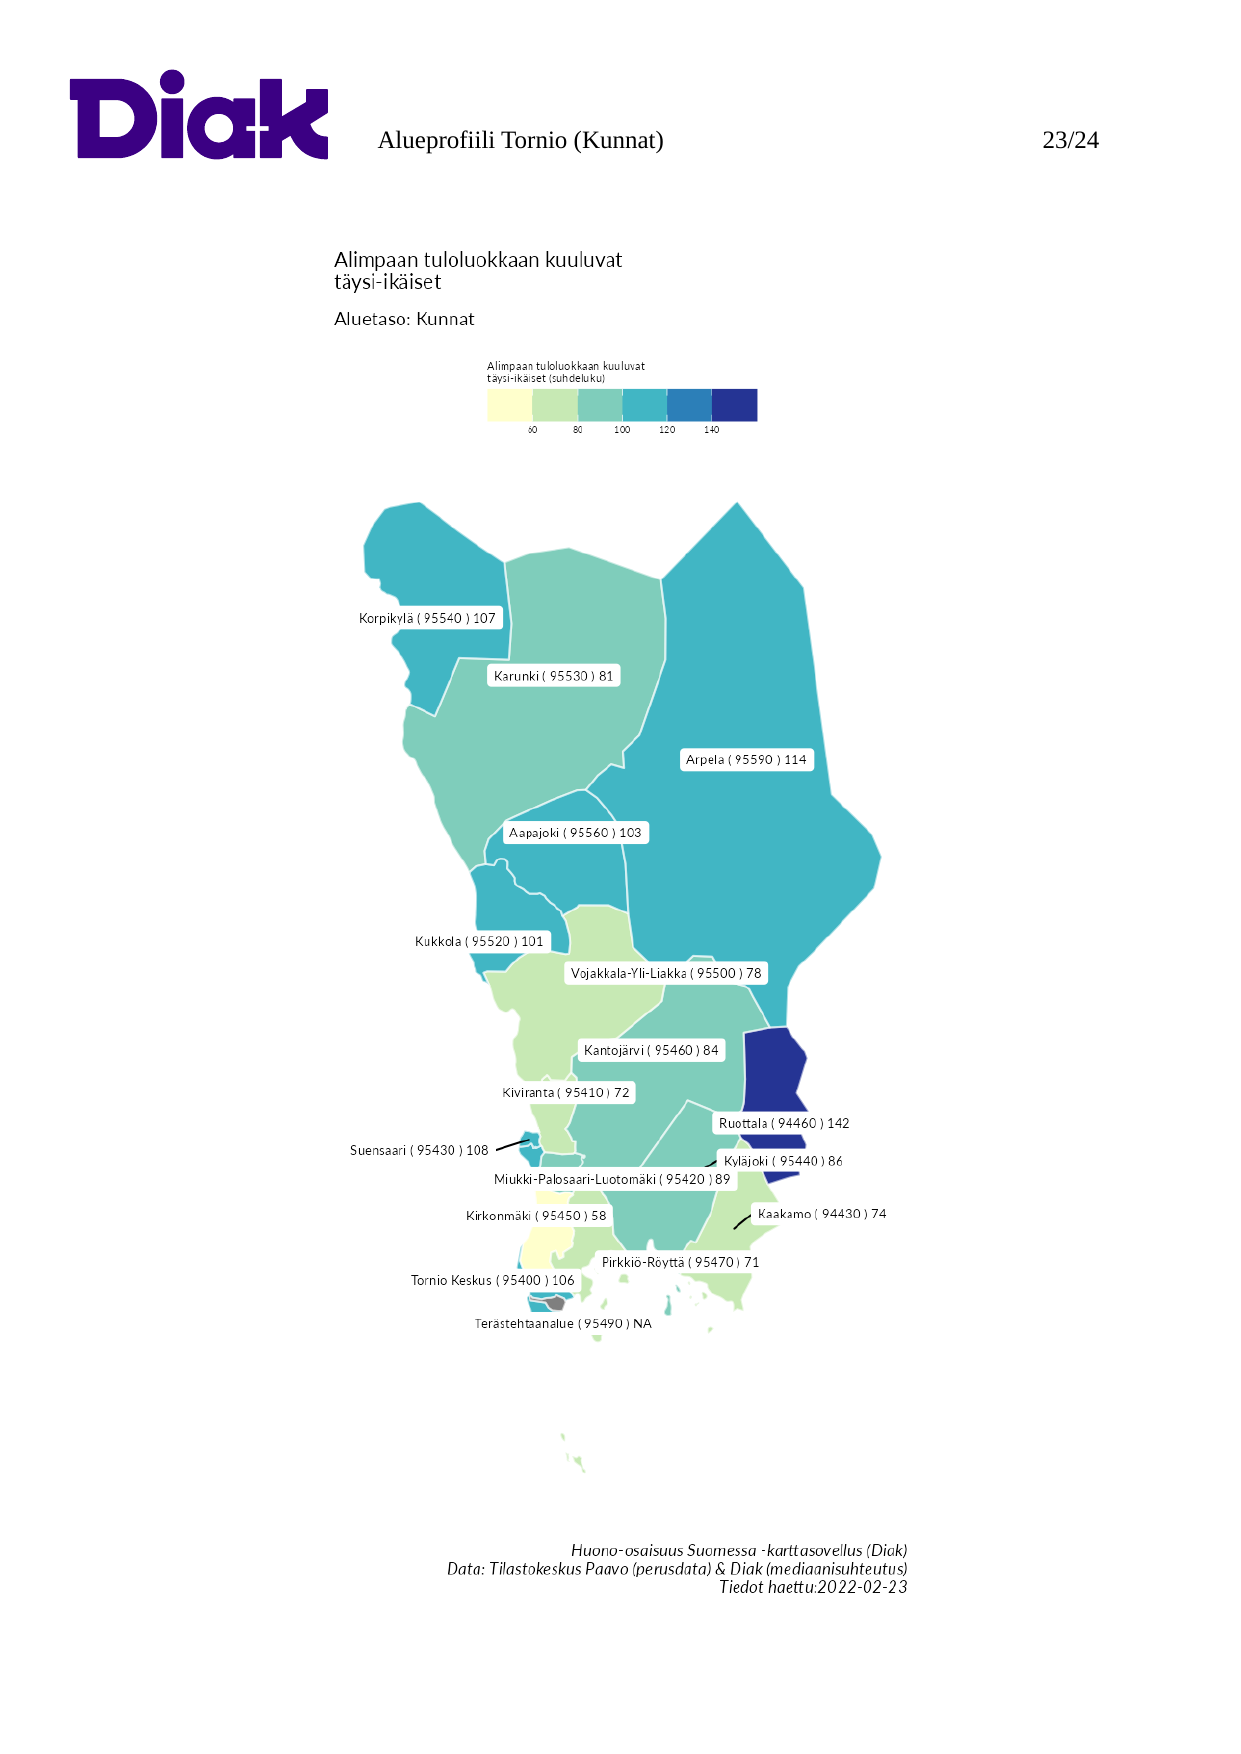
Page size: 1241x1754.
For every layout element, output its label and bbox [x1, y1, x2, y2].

picture [61, 196, 1179, 1651]
